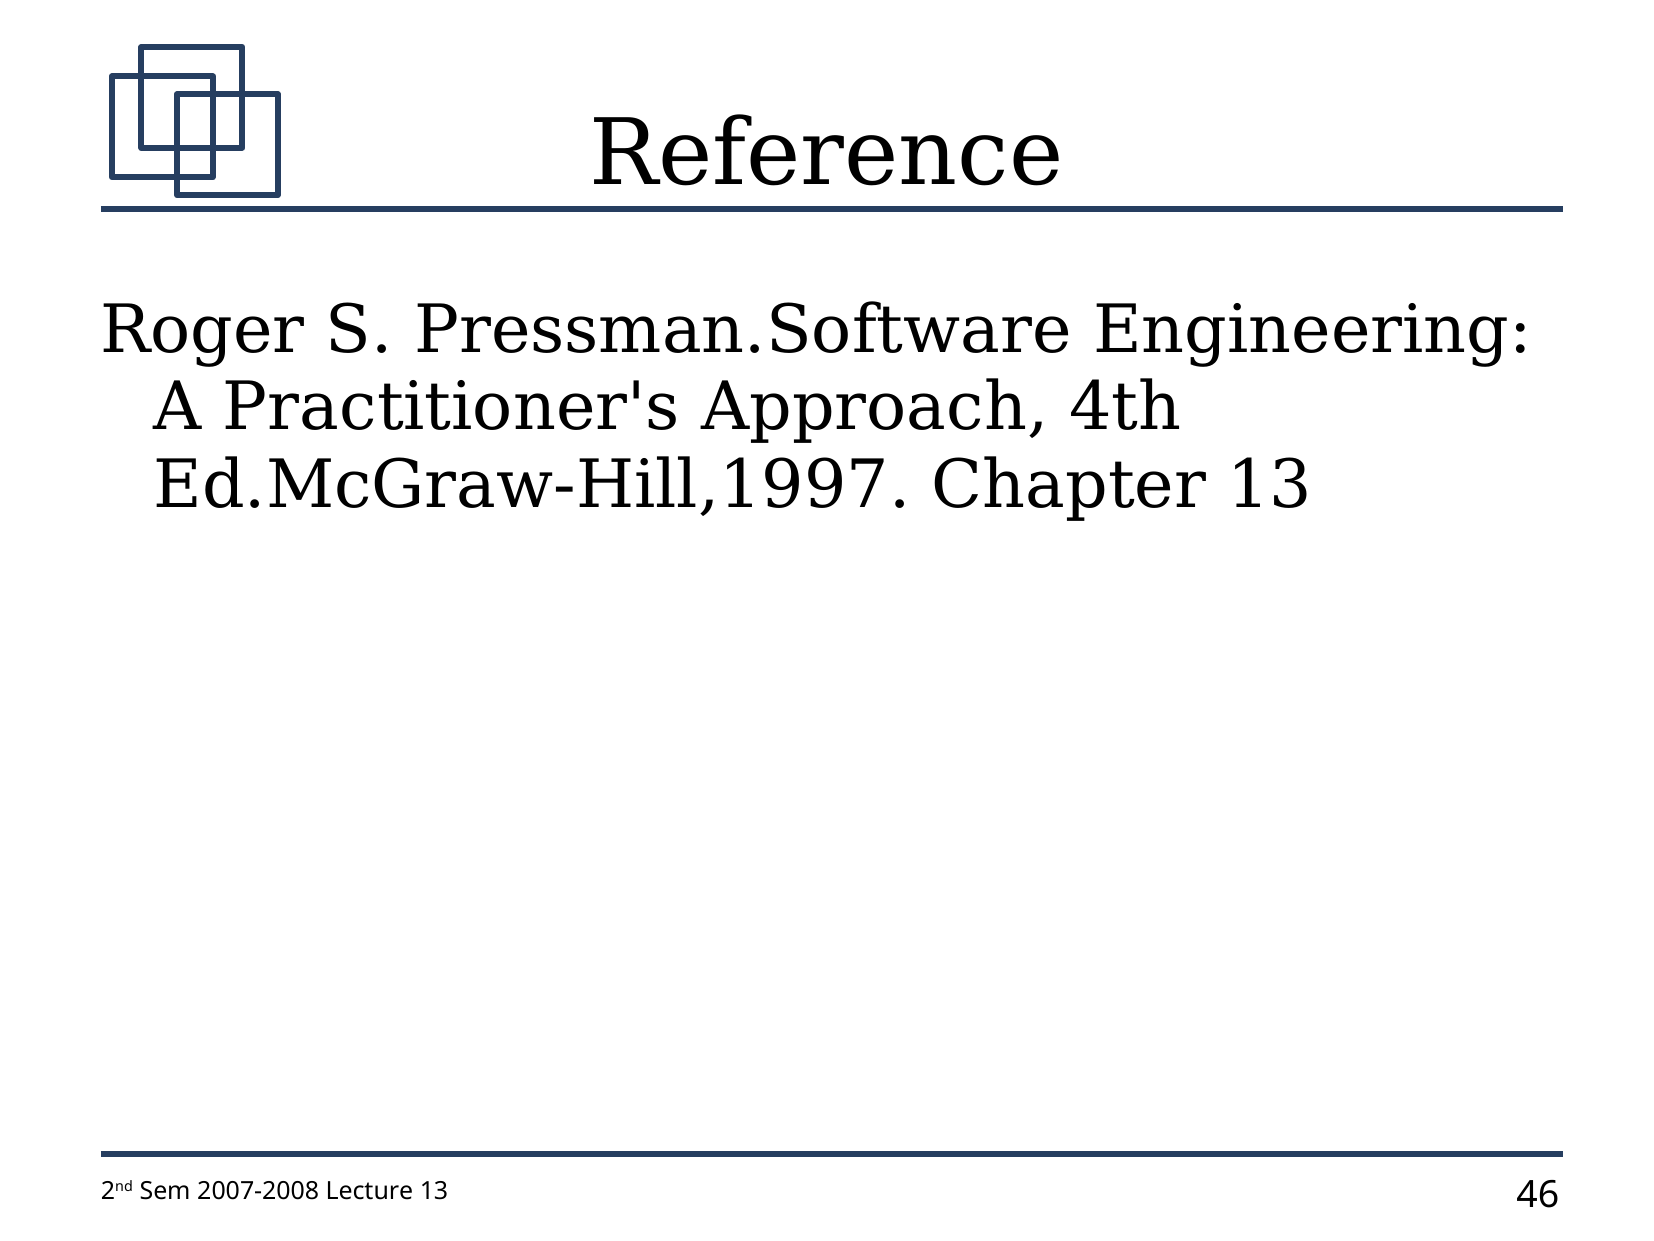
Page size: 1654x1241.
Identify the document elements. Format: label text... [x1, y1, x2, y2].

title Reference [82, 49, 1571, 257]
list Roger S. Pressman.Software Engineering: A Practitioner's Approach, 4th Ed.McGraw-Hill,1997. Chapter 13 [82, 290, 1571, 1109]
